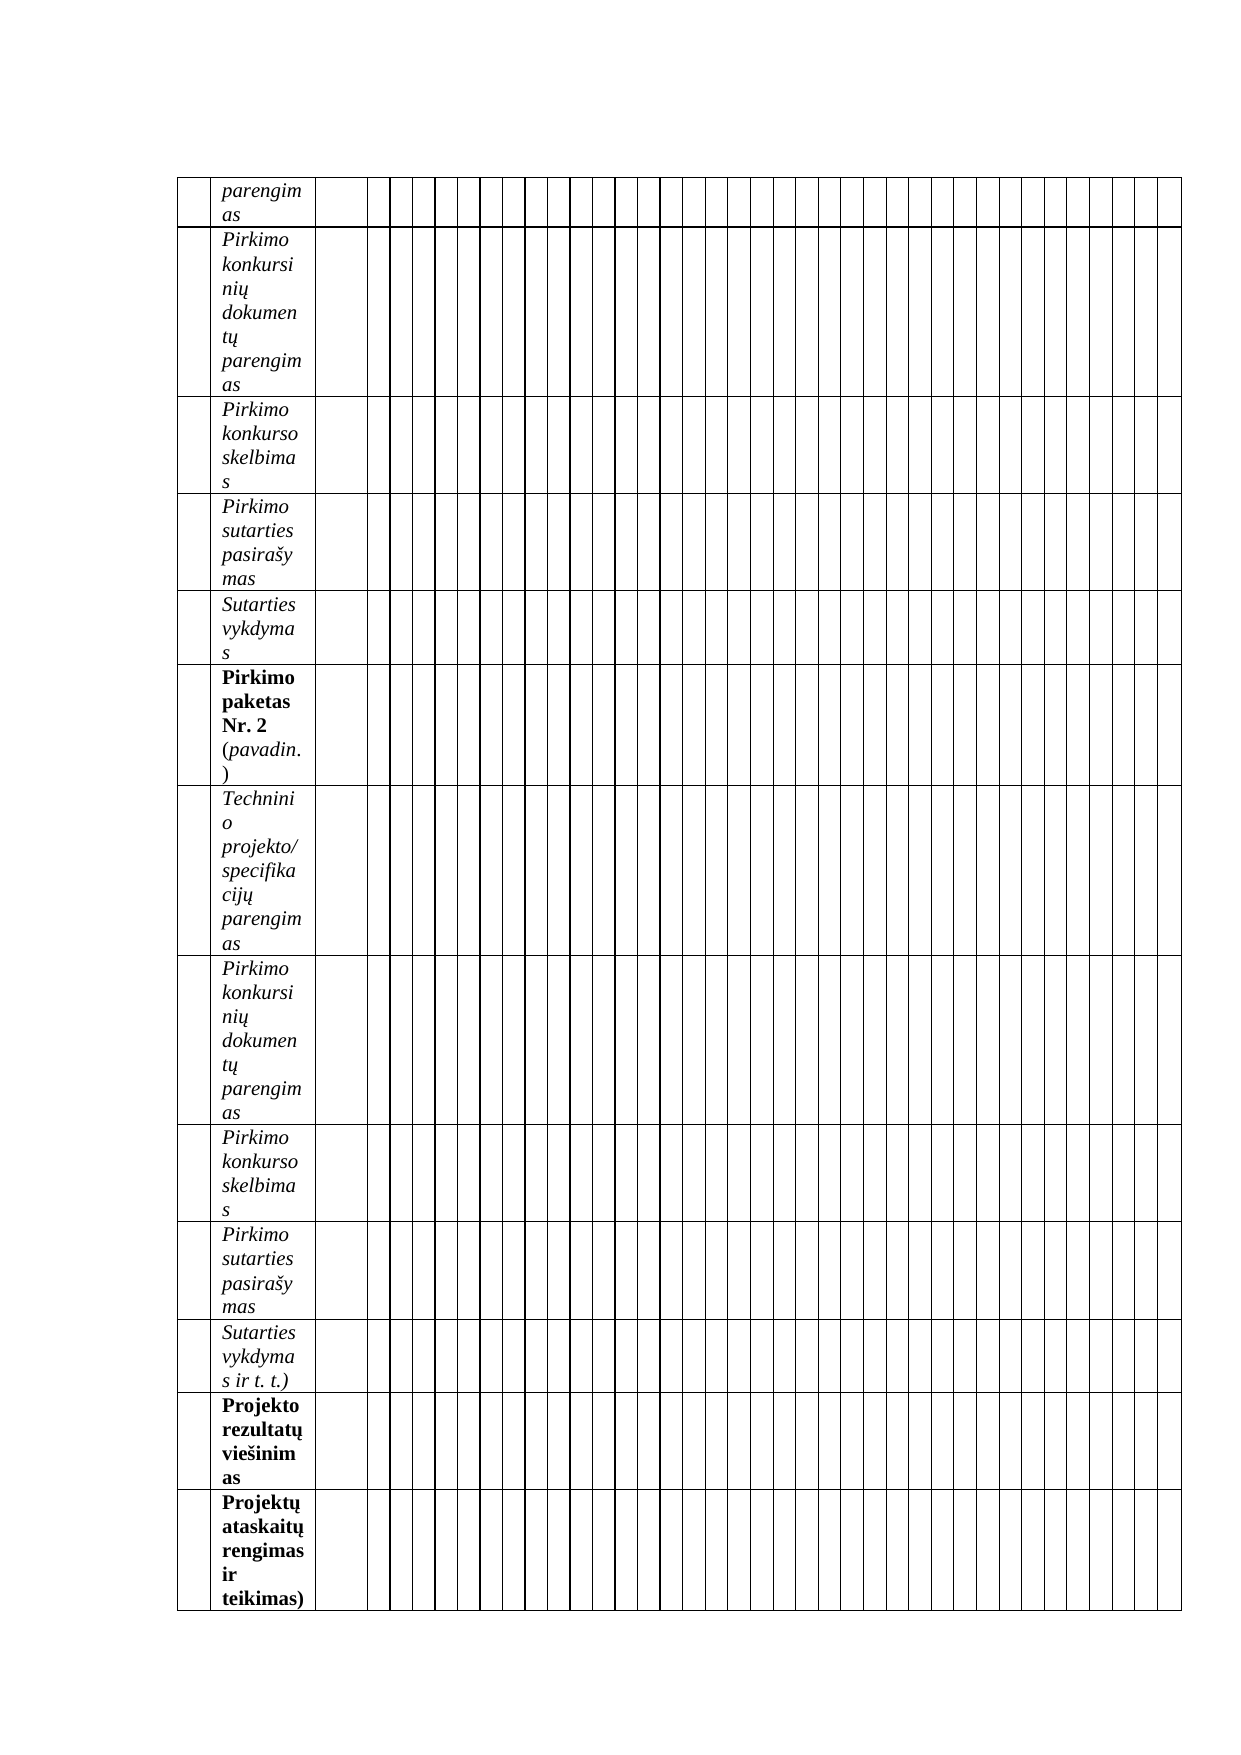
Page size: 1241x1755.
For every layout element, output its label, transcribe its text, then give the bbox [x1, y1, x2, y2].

table_cell [178, 1125, 210, 1221]
table_cell [503, 956, 524, 1124]
table_cell [616, 1320, 637, 1392]
table_cell [526, 397, 547, 493]
table_cell [954, 1393, 976, 1489]
table_cell [1113, 494, 1134, 590]
table_cell [638, 591, 659, 664]
table_cell [391, 494, 412, 590]
table_cell [316, 956, 367, 1124]
table_cell [571, 956, 592, 1124]
table_cell [932, 1125, 953, 1221]
table_cell [932, 494, 953, 590]
table_cell [1022, 786, 1044, 954]
table_cell [458, 1490, 479, 1610]
table_cell [178, 1393, 210, 1489]
table_cell [1022, 494, 1044, 590]
table_cell [954, 397, 976, 493]
table_cell [661, 1320, 682, 1392]
table_cell Projektų ataskaitų rengimas ir teikimas) [211, 1490, 315, 1610]
table_cell [728, 1222, 750, 1318]
table_cell [909, 1490, 931, 1610]
table_cell [526, 494, 547, 590]
table_cell [774, 591, 795, 664]
table_cell [436, 397, 457, 493]
table_cell [368, 1222, 389, 1318]
table_cell Projekto rezultatų viešinimas [211, 1393, 315, 1489]
table_cell [1000, 786, 1021, 954]
table_cell [1000, 397, 1021, 493]
table_cell [1022, 1125, 1044, 1221]
table_cell [887, 1222, 908, 1318]
table_cell [1045, 178, 1066, 226]
table_cell [1022, 1320, 1044, 1392]
table_cell [841, 1490, 863, 1610]
table_cell [728, 1320, 750, 1392]
table_cell [954, 591, 976, 664]
table_cell [548, 494, 569, 590]
table_cell [503, 1222, 524, 1318]
table_cell [774, 178, 795, 226]
table_cell [774, 1490, 795, 1610]
table_cell [458, 956, 479, 1124]
table_cell [526, 1125, 547, 1221]
table_cell [1113, 1125, 1134, 1221]
table_cell [774, 665, 795, 785]
table_cell [178, 1222, 210, 1318]
table_cell [819, 665, 840, 785]
table_cell [977, 665, 999, 785]
table_cell [796, 956, 818, 1124]
table_cell [316, 1222, 367, 1318]
table_cell [683, 786, 705, 954]
table_cell [391, 956, 412, 1124]
table_cell [819, 786, 840, 954]
table_cell [458, 665, 479, 785]
table_cell [1135, 178, 1157, 226]
table_cell [481, 397, 502, 493]
table_cell [1000, 1222, 1021, 1318]
table_cell [887, 1393, 908, 1489]
table_cell [481, 665, 502, 785]
table_cell [819, 591, 840, 664]
table_cell [368, 1393, 389, 1489]
table_cell [909, 786, 931, 954]
table_cell [1045, 397, 1066, 493]
table_cell [706, 665, 727, 785]
table_cell [1113, 1320, 1134, 1392]
table_cell [593, 1222, 614, 1318]
table_cell [819, 178, 840, 226]
table_cell [1067, 786, 1089, 954]
table_cell [841, 178, 863, 226]
table_cell [1022, 228, 1044, 396]
table_cell [706, 1320, 727, 1392]
table_cell [887, 591, 908, 664]
table_cell [391, 1222, 412, 1318]
table_cell [1113, 1490, 1134, 1610]
table_cell [661, 591, 682, 664]
table_cell [1113, 665, 1134, 785]
table_cell [503, 1125, 524, 1221]
table_cell [932, 786, 953, 954]
table_cell [774, 397, 795, 493]
table_cell [1067, 1222, 1089, 1318]
table_cell [571, 786, 592, 954]
table_cell [819, 1125, 840, 1221]
table_cell [887, 1320, 908, 1392]
table_cell [751, 1393, 773, 1489]
table_cell [368, 956, 389, 1124]
table_cell [796, 494, 818, 590]
table_cell [751, 494, 773, 590]
table_cell [616, 228, 637, 396]
table_cell [774, 228, 795, 396]
table_cell [796, 1393, 818, 1489]
table_cell [571, 1125, 592, 1221]
table_cell [751, 665, 773, 785]
table_cell Pirkimo paketas Nr. 2 (pavadin.) [211, 665, 315, 785]
table_cell [706, 178, 727, 226]
table_cell [638, 665, 659, 785]
table_cell [977, 494, 999, 590]
table_cell [796, 1490, 818, 1610]
table_cell [661, 1393, 682, 1489]
table_cell [593, 494, 614, 590]
table_cell [503, 1320, 524, 1392]
table_cell [1135, 1125, 1157, 1221]
table_cell [1090, 591, 1112, 664]
table_cell [571, 494, 592, 590]
table_cell [706, 1222, 727, 1318]
table_cell [178, 786, 210, 954]
table_cell [841, 1320, 863, 1392]
table_cell [526, 1222, 547, 1318]
table_cell [316, 665, 367, 785]
table_cell [548, 1222, 569, 1318]
table_cell [1158, 1490, 1181, 1610]
table_cell [774, 1393, 795, 1489]
table_cell [661, 178, 682, 226]
table_cell [1113, 956, 1134, 1124]
table_cell [1090, 494, 1112, 590]
table_cell [503, 1490, 524, 1610]
table_cell Pirkimo konkursinių dokumentų parengimas [211, 956, 315, 1124]
table_cell [683, 494, 705, 590]
table_cell [1067, 591, 1089, 664]
table_cell [796, 591, 818, 664]
table_cell [954, 956, 976, 1124]
table_cell [751, 228, 773, 396]
table_cell [571, 228, 592, 396]
table_cell [819, 1222, 840, 1318]
table_cell [1113, 591, 1134, 664]
table_cell [1000, 1125, 1021, 1221]
table_cell [661, 1222, 682, 1318]
table_cell [932, 1393, 953, 1489]
table_cell [1067, 178, 1089, 226]
table_cell [774, 1125, 795, 1221]
table_cell [548, 665, 569, 785]
table_cell [796, 665, 818, 785]
table_cell [1000, 1320, 1021, 1392]
table_cell [751, 178, 773, 226]
table_cell [841, 591, 863, 664]
table_cell Pirkimo sutarties pasirašymas [211, 494, 315, 590]
table_cell [1067, 1320, 1089, 1392]
table_cell [458, 1125, 479, 1221]
table_cell [638, 1125, 659, 1221]
table_cell [413, 228, 434, 396]
table_cell [954, 494, 976, 590]
table_cell [571, 397, 592, 493]
table_cell [864, 228, 886, 396]
table_cell [954, 1320, 976, 1392]
table_cell [316, 178, 367, 226]
table_cell [503, 591, 524, 664]
table_cell [1158, 956, 1181, 1124]
table_cell [526, 1393, 547, 1489]
table_cell [503, 397, 524, 493]
table_cell [728, 397, 750, 493]
table_cell [593, 591, 614, 664]
table_cell [706, 397, 727, 493]
table_cell [728, 494, 750, 590]
table_cell Pirkimo sutarties pasirašymas [211, 1222, 315, 1318]
table_cell [1045, 665, 1066, 785]
table_cell [977, 956, 999, 1124]
table_cell [977, 1222, 999, 1318]
table_cell [819, 228, 840, 396]
table_cell [1045, 1490, 1066, 1610]
table_cell [706, 228, 727, 396]
table_cell [571, 591, 592, 664]
table_cell [316, 397, 367, 493]
table_cell [864, 786, 886, 954]
table_cell [391, 1393, 412, 1489]
table_cell [1000, 591, 1021, 664]
table_cell [481, 1125, 502, 1221]
table_cell [977, 178, 999, 226]
table_cell [481, 178, 502, 226]
table_cell [1158, 786, 1181, 954]
table_cell [391, 228, 412, 396]
table_cell [178, 1490, 210, 1610]
table_cell [864, 591, 886, 664]
table_cell [887, 956, 908, 1124]
table_cell [458, 494, 479, 590]
table_cell [368, 1320, 389, 1392]
table_cell [1090, 786, 1112, 954]
table_cell [391, 178, 412, 226]
table_cell [1090, 1320, 1112, 1392]
table_cell [706, 1125, 727, 1221]
table_cell [548, 178, 569, 226]
table_cell [436, 956, 457, 1124]
table_cell [1045, 956, 1066, 1124]
table_cell [977, 397, 999, 493]
table_cell [706, 591, 727, 664]
table_cell [391, 1125, 412, 1221]
table_cell [638, 1320, 659, 1392]
table_cell [728, 1393, 750, 1489]
table_cell [616, 665, 637, 785]
table_cell [683, 178, 705, 226]
table_cell [774, 956, 795, 1124]
table_cell [909, 956, 931, 1124]
table_cell [413, 786, 434, 954]
table_cell [1158, 1222, 1181, 1318]
table_cell [1067, 494, 1089, 590]
table_cell [1158, 1320, 1181, 1392]
table_cell [638, 228, 659, 396]
table_cell [1158, 397, 1181, 493]
table_cell [616, 1125, 637, 1221]
table_cell [751, 786, 773, 954]
table_cell [548, 1393, 569, 1489]
table_cell [932, 228, 953, 396]
table_cell [593, 956, 614, 1124]
table_cell [368, 665, 389, 785]
table_cell [819, 397, 840, 493]
table_cell [841, 1393, 863, 1489]
table_cell [413, 1125, 434, 1221]
table_cell [661, 956, 682, 1124]
table_cell [864, 178, 886, 226]
table_cell [178, 591, 210, 664]
table_cell [638, 1490, 659, 1610]
table_cell [1067, 1393, 1089, 1489]
table_cell [368, 786, 389, 954]
table_cell [413, 494, 434, 590]
table_cell [503, 494, 524, 590]
table_cell [909, 591, 931, 664]
table_cell [706, 956, 727, 1124]
table_cell [391, 665, 412, 785]
table_cell [751, 1125, 773, 1221]
table_cell [977, 228, 999, 396]
table_cell [887, 1490, 908, 1610]
table_cell [728, 591, 750, 664]
table_cell [593, 786, 614, 954]
table_cell [1113, 178, 1134, 226]
table_cell [458, 1393, 479, 1489]
table_cell [1022, 397, 1044, 493]
table_cell [774, 494, 795, 590]
table_cell [1135, 591, 1157, 664]
table_cell [481, 1393, 502, 1489]
table_cell [638, 1393, 659, 1489]
table_cell [751, 591, 773, 664]
table_cell [1158, 228, 1181, 396]
table_cell [526, 591, 547, 664]
table_cell [841, 1125, 863, 1221]
table_cell Pirkimo konkursinių dokumentų parengimas [211, 228, 315, 396]
table_cell [413, 591, 434, 664]
table_cell [436, 228, 457, 396]
table_cell [593, 397, 614, 493]
table_cell [1067, 228, 1089, 396]
table_cell [728, 228, 750, 396]
table_cell [977, 1393, 999, 1489]
table_cell [616, 178, 637, 226]
table_cell [548, 397, 569, 493]
table_cell [887, 178, 908, 226]
table_cell [458, 178, 479, 226]
table_cell [706, 1393, 727, 1489]
table_cell [683, 1490, 705, 1610]
table_cell [977, 1490, 999, 1610]
table_cell [728, 956, 750, 1124]
table_cell [887, 665, 908, 785]
table_cell [436, 665, 457, 785]
table_cell [864, 397, 886, 493]
table_cell [571, 665, 592, 785]
table_cell [841, 1222, 863, 1318]
table_cell [526, 228, 547, 396]
table_cell [1135, 397, 1157, 493]
table_cell [436, 591, 457, 664]
table_cell [593, 665, 614, 785]
table_cell [436, 1125, 457, 1221]
table_cell [413, 1393, 434, 1489]
table_cell [954, 178, 976, 226]
table_cell [571, 178, 592, 226]
table_cell [819, 956, 840, 1124]
table_cell [864, 1393, 886, 1489]
table_cell [864, 494, 886, 590]
table_cell [864, 1490, 886, 1610]
table_cell [796, 228, 818, 396]
table_cell [368, 591, 389, 664]
table_cell [436, 1222, 457, 1318]
table_cell [1045, 494, 1066, 590]
table_cell [706, 1490, 727, 1610]
table_cell [1045, 228, 1066, 396]
table_cell [841, 228, 863, 396]
table_cell [864, 1125, 886, 1221]
table_cell [1067, 1125, 1089, 1221]
table_cell [864, 665, 886, 785]
table_cell [571, 1490, 592, 1610]
table_cell [638, 397, 659, 493]
table_cell [954, 1490, 976, 1610]
table_cell [1135, 1222, 1157, 1318]
table_cell [1022, 1490, 1044, 1610]
table_cell [751, 1320, 773, 1392]
table_cell [1045, 1222, 1066, 1318]
table_cell [819, 1393, 840, 1489]
table_cell [548, 956, 569, 1124]
table_cell [1158, 591, 1181, 664]
table_cell [909, 1393, 931, 1489]
table_cell [458, 1320, 479, 1392]
table_cell Sutarties vykdymas [211, 591, 315, 664]
table_cell [571, 1222, 592, 1318]
table_cell [661, 397, 682, 493]
table_cell [526, 956, 547, 1124]
table_cell [1000, 665, 1021, 785]
table_cell [1090, 397, 1112, 493]
table_cell [1135, 1490, 1157, 1610]
table_cell [796, 786, 818, 954]
table_cell [1045, 1125, 1066, 1221]
table_cell [368, 1125, 389, 1221]
table_cell [887, 786, 908, 954]
table_cell [1022, 178, 1044, 226]
table_cell [864, 956, 886, 1124]
table_cell [616, 1490, 637, 1610]
table_cell [661, 786, 682, 954]
table_cell [1135, 1393, 1157, 1489]
table_cell [661, 1490, 682, 1610]
table_cell [887, 494, 908, 590]
table_cell [391, 786, 412, 954]
table_cell [1067, 956, 1089, 1124]
table_cell [661, 1125, 682, 1221]
table_cell [1113, 1222, 1134, 1318]
table_cell [1135, 494, 1157, 590]
table_cell [796, 1320, 818, 1392]
table_cell Pirkimo konkurso skelbimas [211, 397, 315, 493]
table_cell [954, 1125, 976, 1221]
table_cell [616, 397, 637, 493]
table_cell [909, 178, 931, 226]
table_cell [909, 1125, 931, 1221]
table_cell [638, 956, 659, 1124]
table_cell [413, 1320, 434, 1392]
table_cell [661, 665, 682, 785]
table_cell [481, 1320, 502, 1392]
table_cell [1158, 1125, 1181, 1221]
table_cell [728, 665, 750, 785]
table_cell [481, 1222, 502, 1318]
table_cell [977, 786, 999, 954]
table_cell [1113, 1393, 1134, 1489]
table_cell [1135, 1320, 1157, 1392]
table_cell [458, 591, 479, 664]
table_cell [178, 494, 210, 590]
table_cell [683, 228, 705, 396]
table_cell [178, 178, 210, 226]
table_cell [932, 1490, 953, 1610]
table_cell [503, 665, 524, 785]
table_cell [616, 494, 637, 590]
table_cell [661, 494, 682, 590]
table_cell [683, 665, 705, 785]
table_cell [316, 1320, 367, 1392]
table_cell [593, 1125, 614, 1221]
table_cell [1090, 178, 1112, 226]
table_cell [368, 178, 389, 226]
table_cell [458, 786, 479, 954]
table_cell [526, 786, 547, 954]
table_cell [413, 1490, 434, 1610]
table_cell [1090, 1222, 1112, 1318]
table_cell [728, 178, 750, 226]
table_cell [751, 397, 773, 493]
table_cell [1135, 665, 1157, 785]
table_cell [178, 665, 210, 785]
table_cell [1000, 1490, 1021, 1610]
table_cell [391, 397, 412, 493]
table_cell [932, 1320, 953, 1392]
table_cell Sutarties vykdymas ir t. t.) [211, 1320, 315, 1392]
table_cell [616, 956, 637, 1124]
table_cell [1090, 228, 1112, 396]
table_cell [683, 1320, 705, 1392]
table_cell [1113, 228, 1134, 396]
table_cell [638, 786, 659, 954]
table_cell [751, 1490, 773, 1610]
table_cell [819, 1490, 840, 1610]
table_cell [683, 1393, 705, 1489]
table_cell [316, 786, 367, 954]
table_cell [368, 397, 389, 493]
table_cell [932, 178, 953, 226]
table_cell [841, 494, 863, 590]
table_cell [751, 1222, 773, 1318]
table_cell Techninio projekto/specifikacijų parengimas [211, 786, 315, 954]
table_cell [1158, 494, 1181, 590]
table_cell [1045, 1393, 1066, 1489]
table_cell [954, 1222, 976, 1318]
table_cell [909, 228, 931, 396]
table_cell [436, 1393, 457, 1489]
table_cell [1090, 1393, 1112, 1489]
table_cell [841, 956, 863, 1124]
table_cell [458, 228, 479, 396]
table_cell [1158, 178, 1181, 226]
table_cell [436, 1490, 457, 1610]
table_cell [413, 178, 434, 226]
table_cell [391, 1490, 412, 1610]
table_cell [977, 591, 999, 664]
table_cell [774, 1222, 795, 1318]
table_cell [548, 1125, 569, 1221]
table_cell [316, 228, 367, 396]
table_cell [909, 1320, 931, 1392]
table_cell [796, 397, 818, 493]
table_cell [728, 1490, 750, 1610]
table_cell [616, 786, 637, 954]
table_cell [368, 228, 389, 396]
table_cell [616, 1393, 637, 1489]
table_cell [503, 786, 524, 954]
table_cell [909, 494, 931, 590]
table_cell [796, 1222, 818, 1318]
table_cell [1000, 494, 1021, 590]
table_cell [413, 1222, 434, 1318]
table_cell [954, 228, 976, 396]
table_cell [503, 1393, 524, 1489]
table_cell [503, 178, 524, 226]
table_cell [503, 228, 524, 396]
table_cell [1045, 786, 1066, 954]
table_cell [481, 591, 502, 664]
table_cell [1113, 397, 1134, 493]
table_cell [436, 178, 457, 226]
table_cell [661, 228, 682, 396]
table_cell [1067, 1490, 1089, 1610]
table_cell [1022, 665, 1044, 785]
table_cell [548, 1490, 569, 1610]
table_cell [548, 228, 569, 396]
table_cell [1045, 1320, 1066, 1392]
table_cell [526, 178, 547, 226]
table_cell [1090, 665, 1112, 785]
table_cell [1158, 1393, 1181, 1489]
table_cell [391, 591, 412, 664]
table_cell [548, 1320, 569, 1392]
table_cell [1135, 786, 1157, 954]
table_cell [638, 178, 659, 226]
table_cell [1113, 786, 1134, 954]
table_cell [1135, 228, 1157, 396]
table_cell [841, 665, 863, 785]
table_cell [481, 786, 502, 954]
table_cell [616, 1222, 637, 1318]
table_cell [841, 397, 863, 493]
table_cell [977, 1125, 999, 1221]
table_cell [1000, 178, 1021, 226]
table_cell [1158, 665, 1181, 785]
table_cell [316, 1125, 367, 1221]
table_cell [1135, 956, 1157, 1124]
table_cell [796, 178, 818, 226]
table_cell [368, 494, 389, 590]
table_cell [887, 397, 908, 493]
table_cell [593, 228, 614, 396]
table_cell [413, 665, 434, 785]
table_cell [683, 397, 705, 493]
table_cell [481, 494, 502, 590]
table_cell [1090, 1490, 1112, 1610]
table_cell [932, 665, 953, 785]
table_cell [481, 1490, 502, 1610]
table_cell [481, 228, 502, 396]
table_cell [1000, 956, 1021, 1124]
table_cell [887, 228, 908, 396]
table_cell [436, 786, 457, 954]
table_cell [932, 956, 953, 1124]
table_cell [436, 1320, 457, 1392]
table_cell [593, 178, 614, 226]
table_cell [316, 494, 367, 590]
table_cell [683, 591, 705, 664]
table_cell [616, 591, 637, 664]
table_cell [548, 591, 569, 664]
table_cell [683, 956, 705, 1124]
table_cell parengimas [211, 178, 315, 226]
table_cell [796, 1125, 818, 1221]
table_cell [954, 786, 976, 954]
table_cell [458, 397, 479, 493]
table_cell [864, 1320, 886, 1392]
table_cell [1000, 1393, 1021, 1489]
table_cell [316, 591, 367, 664]
table_cell [593, 1393, 614, 1489]
table_cell [954, 665, 976, 785]
table_cell [841, 786, 863, 954]
table_cell [1022, 1393, 1044, 1489]
table_cell [526, 665, 547, 785]
table_cell [909, 397, 931, 493]
table_cell [728, 1125, 750, 1221]
table_cell [1090, 1125, 1112, 1221]
table_cell [526, 1490, 547, 1610]
table_cell [178, 228, 210, 396]
table_cell [571, 1320, 592, 1392]
table_cell [368, 1490, 389, 1610]
table_cell [316, 1393, 367, 1489]
table_cell [178, 956, 210, 1124]
table_cell [1067, 665, 1089, 785]
table_cell [593, 1320, 614, 1392]
table_cell [774, 786, 795, 954]
table_cell [481, 956, 502, 1124]
table_cell [458, 1222, 479, 1318]
table_cell [932, 591, 953, 664]
table_cell [909, 1222, 931, 1318]
table_cell [728, 786, 750, 954]
table_cell [1090, 956, 1112, 1124]
table_cell [909, 665, 931, 785]
table_cell [571, 1393, 592, 1489]
table_cell [864, 1222, 886, 1318]
table_cell [316, 1490, 367, 1610]
table_cell [774, 1320, 795, 1392]
table_cell [1000, 228, 1021, 396]
table_cell [706, 786, 727, 954]
table_cell [436, 494, 457, 590]
table_cell [1045, 591, 1066, 664]
table_cell [751, 956, 773, 1124]
table_cell [706, 494, 727, 590]
table_cell [683, 1125, 705, 1221]
table_cell [1022, 591, 1044, 664]
table_cell [413, 397, 434, 493]
table_cell [413, 956, 434, 1124]
table_cell [932, 1222, 953, 1318]
table_cell [1067, 397, 1089, 493]
table_cell [548, 786, 569, 954]
table_cell [593, 1490, 614, 1610]
table_cell [683, 1222, 705, 1318]
table_cell [178, 1320, 210, 1392]
table_cell [638, 494, 659, 590]
table_cell [819, 1320, 840, 1392]
table_cell [178, 397, 210, 493]
table_cell [1022, 1222, 1044, 1318]
table_cell [977, 1320, 999, 1392]
table_cell [638, 1222, 659, 1318]
table_cell Pirkimo konkurso skelbimas [211, 1125, 315, 1221]
table_cell [887, 1125, 908, 1221]
table_cell [819, 494, 840, 590]
table_cell [932, 397, 953, 493]
table_cell [1022, 956, 1044, 1124]
table_cell [526, 1320, 547, 1392]
table_cell [391, 1320, 412, 1392]
